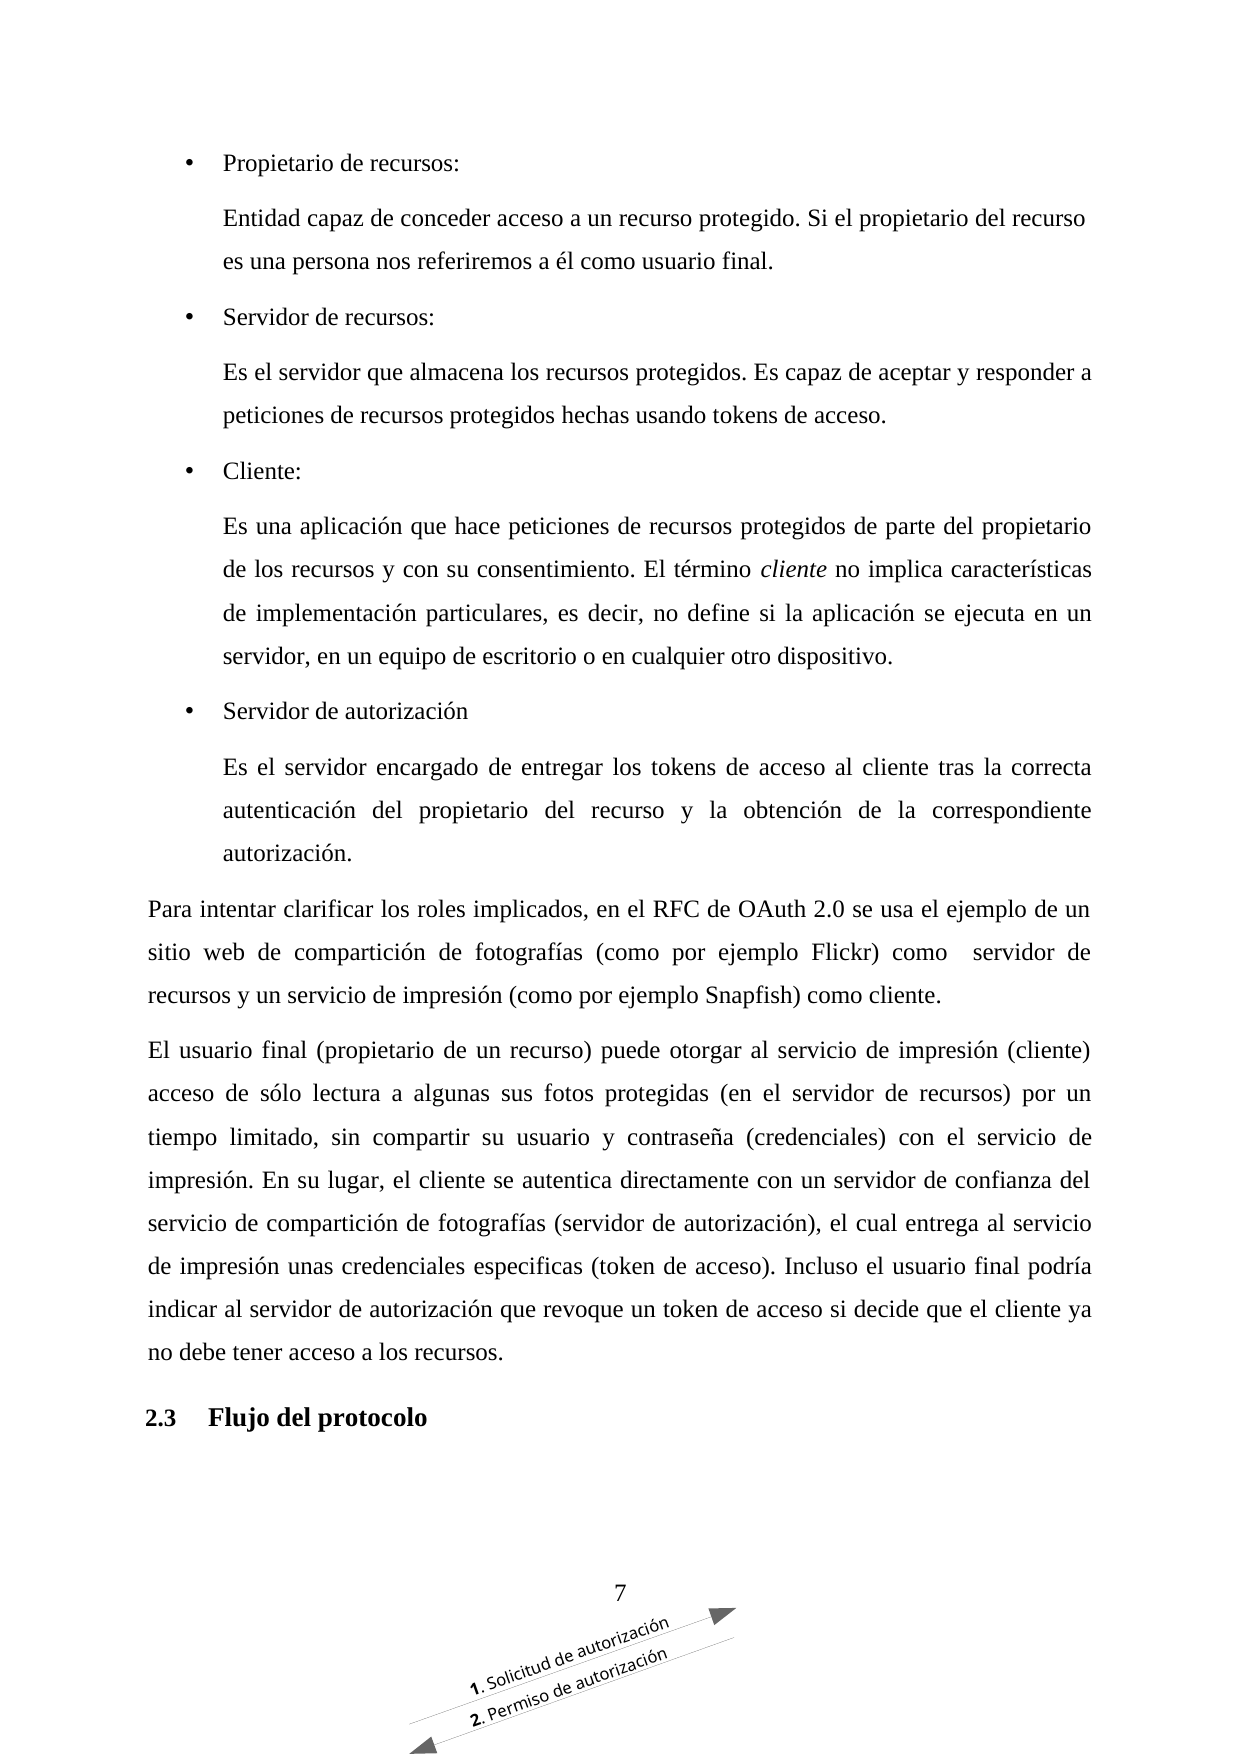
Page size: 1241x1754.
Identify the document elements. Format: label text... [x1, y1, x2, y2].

list Cliente: [185, 456, 1093, 485]
list Es el servidor encargado de entregar los tokens de acceso al cliente tras la correcta autenticación del propietario del recurso y la obtención de la correspondiente autorización. [185, 752, 1093, 867]
list Es una aplicación que hace peticiones de recursos protegidos de parte del propietario de los recursos y con su consentimiento. El término cliente no implica características de implementación particulares, es decir, no define si la aplicación se ejecuta en un servidor, en un equipo de escritorio o en cualquier otro dispositivo. [185, 511, 1093, 669]
list Es el servidor que almacena los recursos protegidos. Es capaz de aceptar y responder a peticiones de recursos protegidos hechas usando tokens de acceso. [185, 357, 1093, 429]
text El usuario final (propietario de un recurso) puede otorgar al servicio de impresión (cliente) acceso de sólo lectura a algunas sus fotos protegidas (en el servidor de recursos) por un tiempo limitado, sin compartir su usuario y contraseña (credenciales) con el servicio de impresión. En su lugar, el cliente se autentica directamente con un servidor de confianza del servicio de compartición de fotografías (servidor de autorización), el cual entrega al servicio de impresión unas credenciales especificas (token de acceso). Incluso el usuario final podría indicar al servidor de autorización que revoque un token de acceso si decide que el cliente ya no debe tener acceso a los recursos. [148, 1035, 1093, 1366]
list Servidor de autorización [185, 696, 1093, 725]
list Propietario de recursos: [185, 148, 1093, 176]
text Entidad capaz de conceder acceso a un recurso protegido. Si el propietario del recurso es una persona nos referiremos a él como usuario final. [148, 203, 1093, 275]
list Servidor de recursos: [185, 302, 1093, 331]
text Para intentar clarificar los roles implicados, en el RFC de OAuth 2.0 se usa el ejemplo de un sitio web de compartición de fotografías (como por ejemplo Flickr) como servidor de recursos y un servicio de impresión (como por ejemplo Snapfish) como cliente. [148, 894, 1093, 1009]
subtitle Flujo del protocolo [139, 1401, 1093, 1432]
